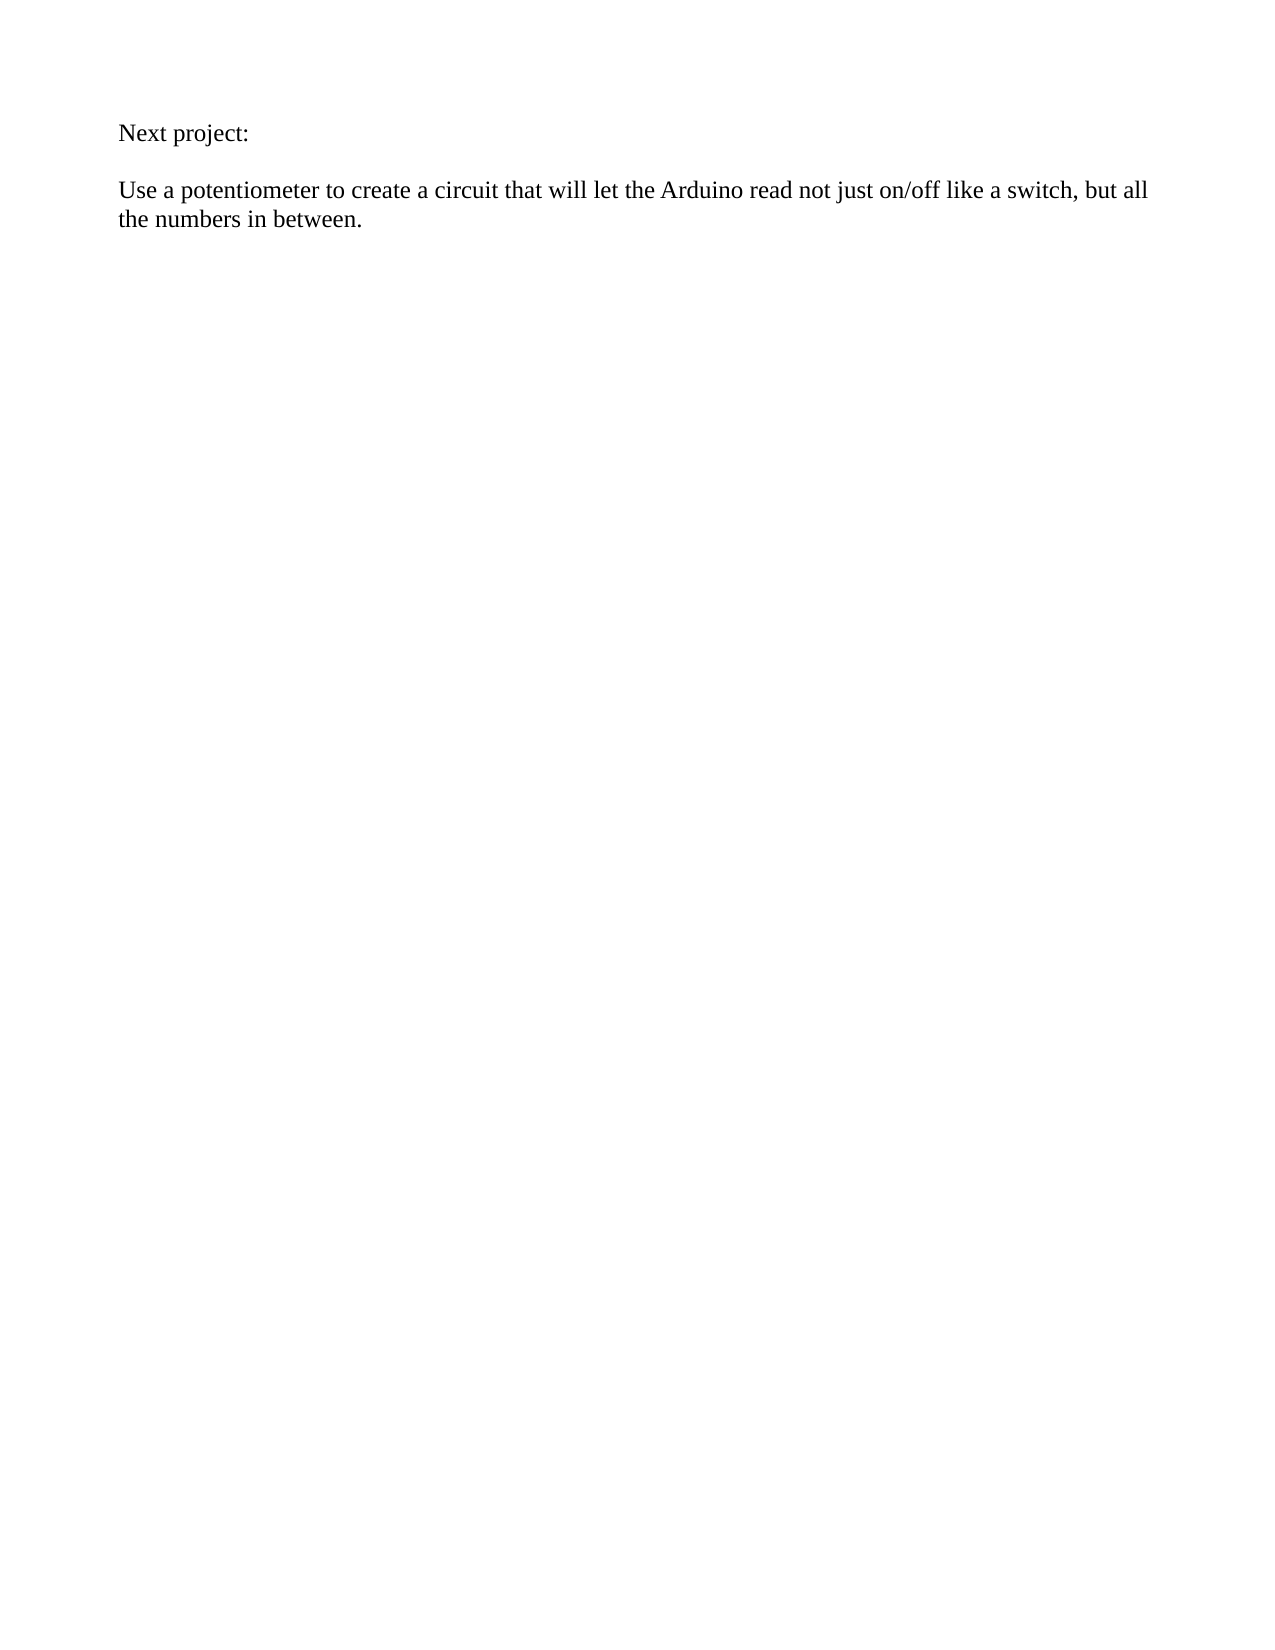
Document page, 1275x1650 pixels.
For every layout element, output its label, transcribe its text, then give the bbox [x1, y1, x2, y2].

text Next project: [118, 118, 1157, 147]
text Use a potentiometer to create a circuit that will let the Arduino read not just on/off like a switch, but all the numbers in between. [118, 176, 1157, 233]
